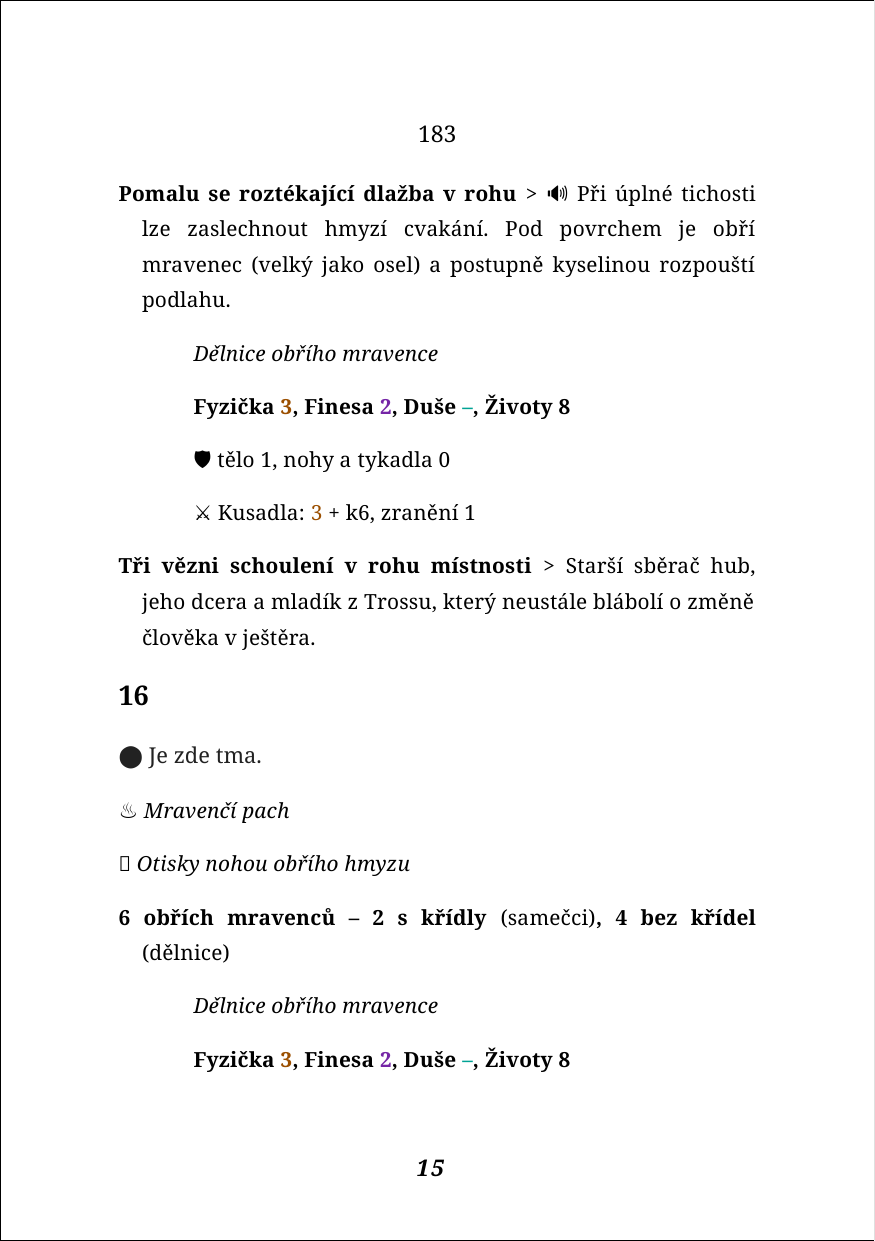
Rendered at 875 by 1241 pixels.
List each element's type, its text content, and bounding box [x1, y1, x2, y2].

text ⬤ Je zde tma. [118, 740, 756, 769]
list ⚔ Kusadla: 3 + k6, zranění 1 [156, 498, 756, 527]
text 👣 Otisky nohou obřího hmyzu [118, 849, 756, 878]
list Dělnice obřího mravence [156, 991, 756, 1020]
text 16 [118, 676, 756, 713]
text Pomalu se roztékající dlažba v rohu > 🔊 Při úplné tichosti lze zaslechnout hmyzí cvakání. Pod povrchem je obří mravenec (velký jako osel) a postupně kyselinou rozpouští podlahu. [118, 179, 756, 314]
list Dělnice obřího mravence [156, 339, 756, 367]
text ♨ Mravenčí pach [118, 794, 756, 824]
list 🛡 tělo 1, nohy a tykadla 0 [156, 445, 756, 474]
list Fyzička 3, Finesa 2, Duše –, Životy 8 [156, 392, 756, 420]
text 6 obřích mravenců – 2 s křídly (samečci), 4 bez křídel (dělnice) [118, 903, 756, 967]
list Fyzička 3, Finesa 2, Duše –, Životy 8 [156, 1045, 756, 1073]
text Tři vězni schoulení v rohu místnosti > Starší sběrač hub, jeho dcera a mladík z Trossu, který neustále blábolí o změně člověka v ještěra. [118, 552, 756, 651]
